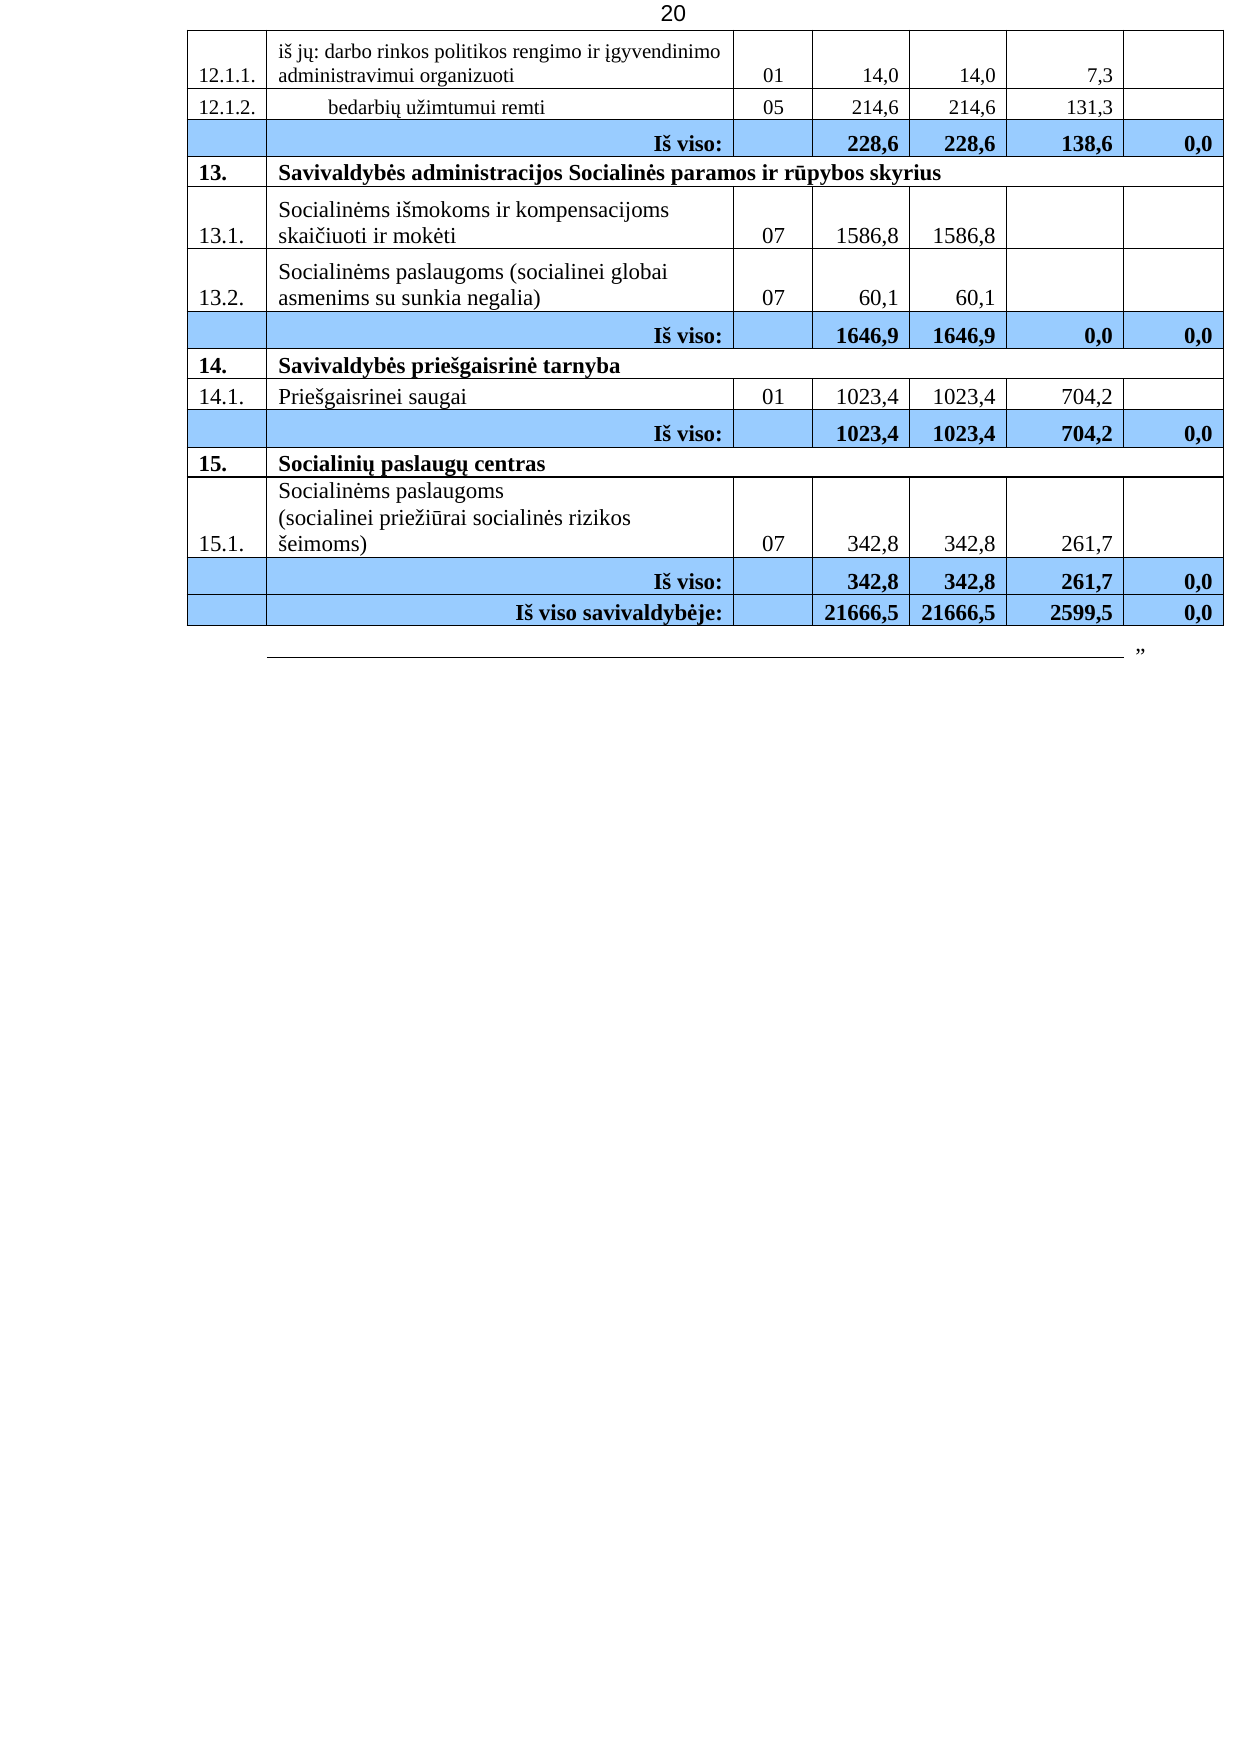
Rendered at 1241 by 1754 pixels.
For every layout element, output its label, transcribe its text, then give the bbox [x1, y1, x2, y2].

table_cell 1646,9 [813, 312, 909, 348]
table_cell Iš viso: [267, 558, 733, 594]
table_cell 05 [734, 89, 812, 119]
table_cell 0,0 [1124, 558, 1223, 594]
table_cell 704,2 [1007, 379, 1123, 409]
table_cell [188, 312, 266, 348]
table_cell Socialinėms išmokoms ir kompensacijoms skaičiuoti ir mokėti [267, 187, 733, 248]
table_cell 1023,4 [813, 410, 909, 447]
table_cell 14.1. [188, 379, 266, 409]
table_cell [1124, 657, 1224, 694]
table_cell 01 [734, 379, 812, 409]
table_cell 1023,4 [910, 379, 1006, 409]
table_cell 342,8 [910, 558, 1006, 594]
table_cell 12.1.1. [188, 31, 266, 87]
table_cell [734, 658, 813, 694]
table_cell Priešgaisrinei saugai [267, 379, 733, 409]
table_cell 131,3 [1007, 89, 1123, 119]
table_cell 13.2. [188, 249, 266, 311]
table_cell 21666,5 [813, 595, 909, 625]
table_cell 12.1.2. [188, 89, 266, 119]
table_cell Socialinėms paslaugoms (socialinei globai asmenims su sunkia negalia) [267, 249, 733, 311]
table_cell 1023,4 [910, 410, 1006, 447]
table_cell 15. [188, 448, 266, 476]
table_cell 1023,4 [813, 379, 909, 409]
table_cell [1007, 626, 1124, 657]
table_cell 14,0 [910, 31, 1006, 87]
table_cell 0,0 [1124, 410, 1223, 447]
table_cell [188, 120, 266, 156]
table_cell 2599,5 [1007, 595, 1123, 625]
table_cell [187, 626, 267, 657]
table_cell 14,0 [813, 31, 909, 87]
table_cell 1586,8 [813, 187, 909, 248]
table_cell bedarbių užimtumui remti [267, 89, 733, 119]
table_cell Iš viso: [267, 410, 733, 447]
table_cell [910, 658, 1007, 694]
table_cell Iš viso: [267, 312, 733, 348]
table_cell [188, 410, 266, 447]
table_cell 60,1 [910, 249, 1006, 311]
table_cell [1007, 658, 1124, 694]
table_cell 261,7 [1007, 478, 1123, 557]
table_cell [1124, 478, 1223, 557]
table_cell 13.1. [188, 187, 266, 248]
table_cell [187, 657, 267, 694]
table_cell Iš viso: [267, 120, 733, 156]
table_cell 342,8 [813, 558, 909, 594]
table_cell Iš viso savivaldybėje: [267, 595, 733, 625]
table_cell [734, 410, 812, 447]
table_cell 15.1. [188, 478, 266, 557]
table_cell 1586,8 [910, 187, 1006, 248]
table_cell [188, 558, 266, 594]
table_cell 14. [188, 349, 266, 378]
table_cell 138,6 [1007, 120, 1123, 156]
table_cell [1124, 89, 1223, 119]
table_cell 214,6 [910, 89, 1006, 119]
table_cell iš jų: darbo rinkos politikos rengimo ir įgyvendinimo administravimui organizuoti [267, 31, 733, 87]
table_cell [1124, 249, 1223, 311]
table_cell 07 [734, 249, 812, 311]
table_cell [734, 626, 813, 657]
table_cell [910, 626, 1007, 657]
table_cell Savivaldybės administracijos Socialinės paramos ir rūpybos skyrius [267, 157, 1223, 186]
table_cell 7,3 [1007, 31, 1123, 87]
table_cell [1007, 249, 1123, 311]
table_cell [813, 626, 910, 657]
table_cell 0,0 [1124, 595, 1223, 625]
table_cell 07 [734, 187, 812, 248]
table_cell 1646,9 [910, 312, 1006, 348]
table_cell [734, 312, 812, 348]
table_cell 13. [188, 157, 266, 186]
table_cell 07 [734, 478, 812, 557]
table_cell [267, 658, 734, 694]
table_cell 01 [734, 31, 812, 87]
table_cell 0,0 [1124, 312, 1223, 348]
table_cell 0,0 [1124, 120, 1223, 156]
table_cell Savivaldybės priešgaisrinė tarnyba [267, 349, 1223, 378]
table_cell 0,0 [1007, 312, 1123, 348]
table_cell [734, 558, 812, 594]
table_cell [1124, 31, 1223, 87]
table_cell 228,6 [910, 120, 1006, 156]
table_cell Socialinių paslaugų centras [267, 448, 1223, 476]
table_cell 214,6 [813, 89, 909, 119]
table_cell 21666,5 [910, 595, 1006, 625]
table_cell 60,1 [813, 249, 909, 311]
table_cell 342,8 [813, 478, 909, 557]
table_cell [188, 595, 266, 625]
table_cell [734, 120, 812, 156]
table_cell [813, 658, 910, 694]
table_cell [734, 595, 812, 625]
table_cell 261,7 [1007, 558, 1123, 594]
table_cell 342,8 [910, 478, 1006, 557]
table_cell [1007, 187, 1123, 248]
table_cell [1124, 379, 1223, 409]
table_cell 704,2 [1007, 410, 1123, 447]
table_cell Socialinėms paslaugoms (socialinei priežiūrai socialinės rizikos šeimoms) [267, 478, 733, 557]
table_cell [1124, 187, 1223, 248]
table_cell „ [1124, 626, 1224, 657]
table_cell 228,6 [813, 120, 909, 156]
table_cell [267, 626, 734, 657]
